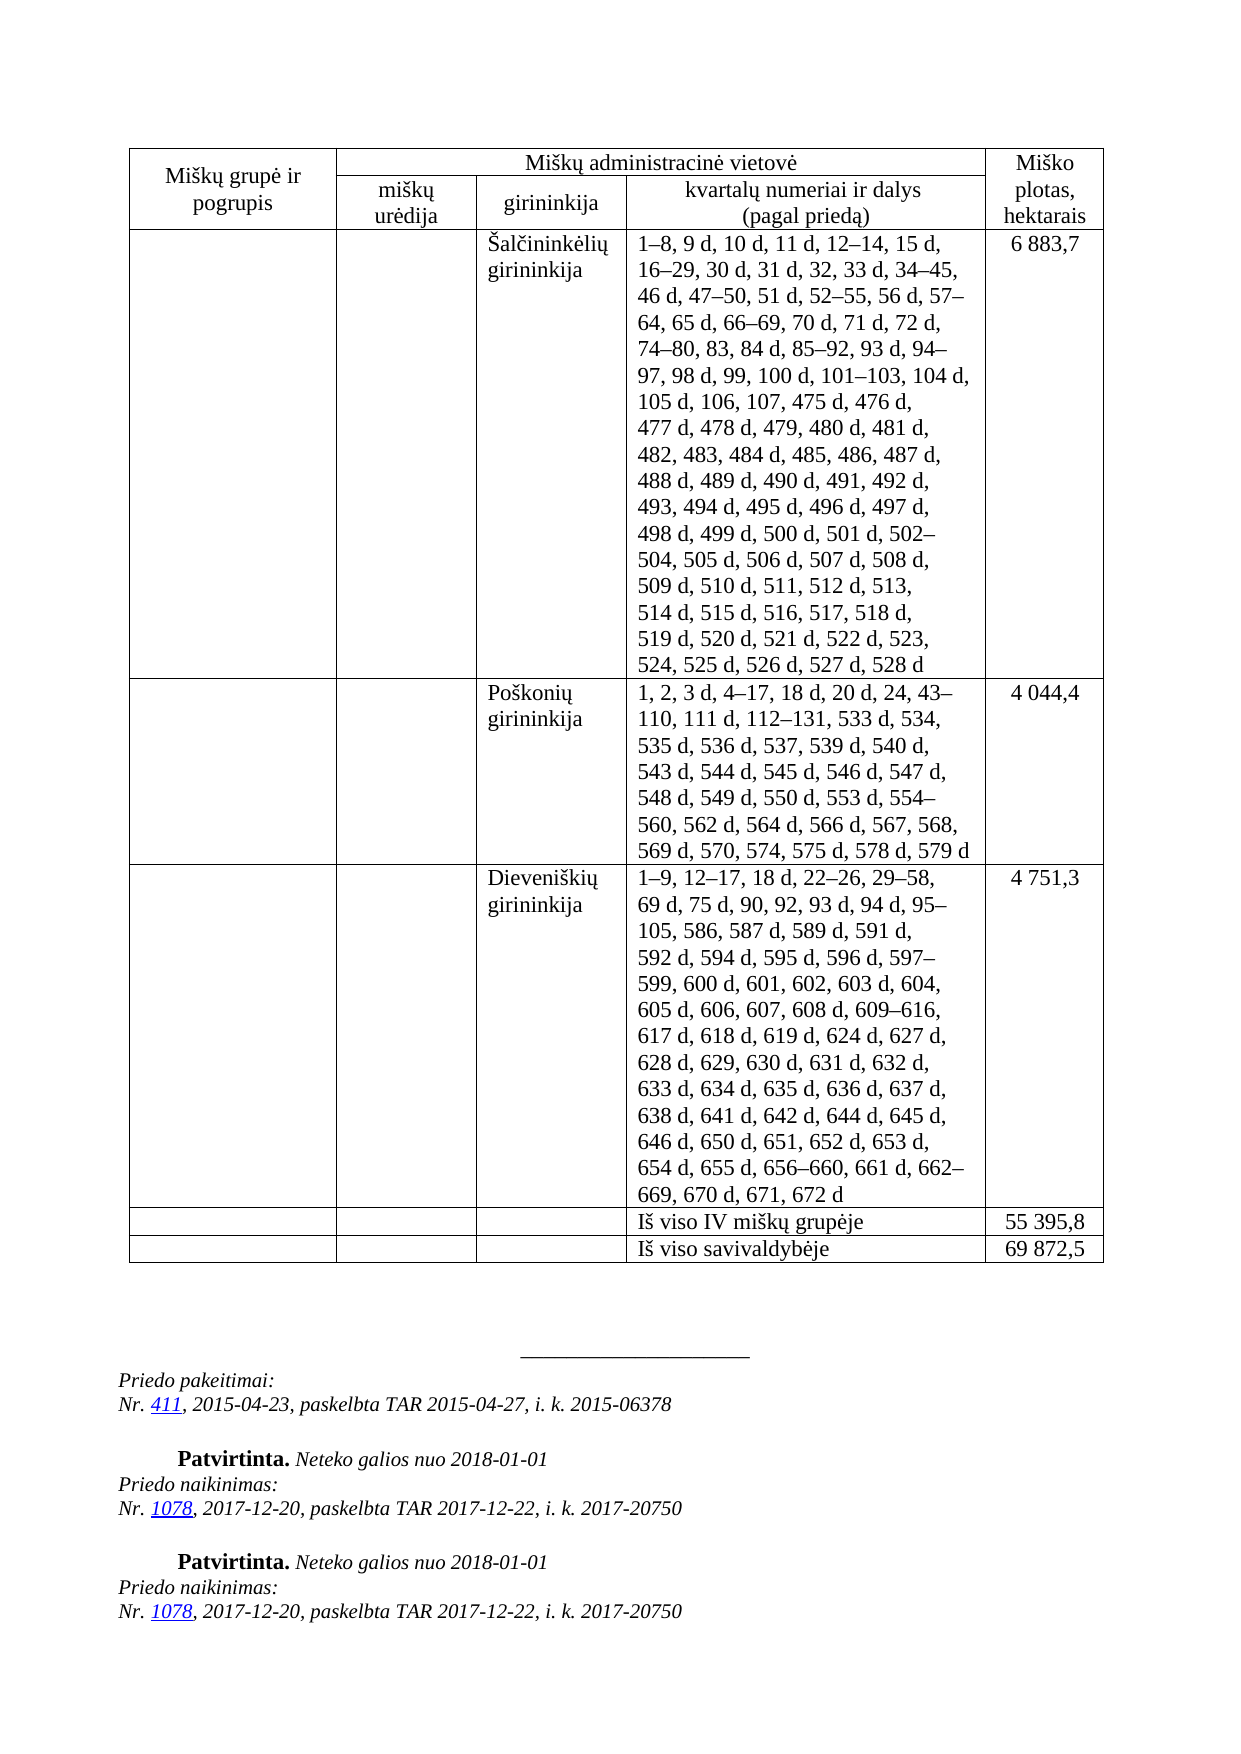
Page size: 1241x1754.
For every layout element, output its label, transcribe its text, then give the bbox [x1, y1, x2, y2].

text Priedo naikinimas: [118, 1575, 1152, 1599]
table_cell Šalčininkėlių girininkija [477, 230, 626, 678]
text –––––––––––––––––––– [118, 1342, 1152, 1368]
table_cell [477, 1208, 626, 1234]
table_cell 4 751,3 [986, 865, 1103, 1207]
table_cell 1–8, 9 d, 10 d, 11 d, 12–14, 15 d, 16–29, 30 d, 31 d, 32, 33 d, 34–45, 46 d, 47–50, 51 d, 52–55, 56 d, 57–64, 65 d, 66–69, 70 d, 71 d, 72 d, 74–80, 83, 84 d, 85–92, 93 d, 94–97, 98 d, 99, 100 d, 101–103, 104 d, 105 d, 106, 107, 475 d, 476 d, 477 d, 478 d, 479, 480 d, 481 d, 482, 483, 484 d, 485, 486, 487 d, 488 d, 489 d, 490 d, 491, 492 d, 493, 494 d, 495 d, 496 d, 497 d, 498 d, 499 d, 500 d, 501 d, 502–504, 505 d, 506 d, 507 d, 508 d, 509 d, 510 d, 511, 512 d, 513, 514 d, 515 d, 516, 517, 518 d, 519 d, 520 d, 521 d, 522 d, 523, 524, 525 d, 526 d, 527 d, 528 d [627, 230, 985, 678]
table_cell [130, 865, 336, 1207]
table_cell miškų urėdija [337, 176, 476, 229]
table_cell kvartalų numeriai ir dalys (pagal priedą) [627, 176, 985, 229]
text Priedo pakeitimai: [118, 1368, 1152, 1392]
table_cell Iš viso IV miškų grupėje [627, 1208, 985, 1234]
table_cell [130, 230, 336, 678]
table_cell 69 872,5 [986, 1236, 1103, 1262]
table_cell [337, 230, 476, 678]
table_cell [130, 1208, 336, 1234]
text Patvirtinta. Neteko galios nuo 2018-01-01 [118, 1548, 1152, 1575]
table_cell girininkija [477, 176, 626, 229]
text Priedo naikinimas: [118, 1472, 1152, 1496]
table_header Miškų grupė ir pogrupis [130, 149, 336, 229]
table_cell [130, 679, 336, 863]
table_cell [337, 865, 476, 1207]
table_cell Iš viso savivaldybėje [627, 1236, 985, 1262]
table_cell [337, 679, 476, 863]
table_cell [477, 1236, 626, 1262]
table_cell [130, 1236, 336, 1262]
table_header Miškų administracinė vietovė [337, 149, 985, 175]
table_cell 4 044,4 [986, 679, 1103, 863]
table_header Miško plotas, hektarais [986, 149, 1103, 229]
table_cell Dieveniškių girininkija [477, 865, 626, 1207]
text Nr. 1078, 2017-12-20, paskelbta TAR 2017-12-22, i. k. 2017-20750 [118, 1496, 1152, 1520]
text Nr. 1078, 2017-12-20, paskelbta TAR 2017-12-22, i. k. 2017-20750 [118, 1599, 1152, 1623]
table_cell [337, 1236, 476, 1262]
table_cell 1, 2, 3 d, 4–17, 18 d, 20 d, 24, 43–110, 111 d, 112–131, 533 d, 534, 535 d, 536 d, 537, 539 d, 540 d, 543 d, 544 d, 545 d, 546 d, 547 d, 548 d, 549 d, 550 d, 553 d, 554–560, 562 d, 564 d, 566 d, 567, 568, 569 d, 570, 574, 575 d, 578 d, 579 d [627, 679, 985, 863]
text Nr. 411, 2015-04-23, paskelbta TAR 2015-04-27, i. k. 2015-06378 [118, 1392, 1152, 1416]
table_cell 55 395,8 [986, 1208, 1103, 1234]
table_cell 1–9, 12–17, 18 d, 22–26, 29–58, 69 d, 75 d, 90, 92, 93 d, 94 d, 95–105, 586, 587 d, 589 d, 591 d, 592 d, 594 d, 595 d, 596 d, 597–599, 600 d, 601, 602, 603 d, 604, 605 d, 606, 607, 608 d, 609–616, 617 d, 618 d, 619 d, 624 d, 627 d, 628 d, 629, 630 d, 631 d, 632 d, 633 d, 634 d, 635 d, 636 d, 637 d, 638 d, 641 d, 642 d, 644 d, 645 d, 646 d, 650 d, 651, 652 d, 653 d, 654 d, 655 d, 656–660, 661 d, 662–669, 670 d, 671, 672 d [627, 865, 985, 1207]
text Patvirtinta. Neteko galios nuo 2018-01-01 [118, 1445, 1152, 1472]
table_cell [337, 1208, 476, 1234]
table_cell Poškonių girininkija [477, 679, 626, 863]
table_cell 6 883,7 [986, 230, 1103, 678]
